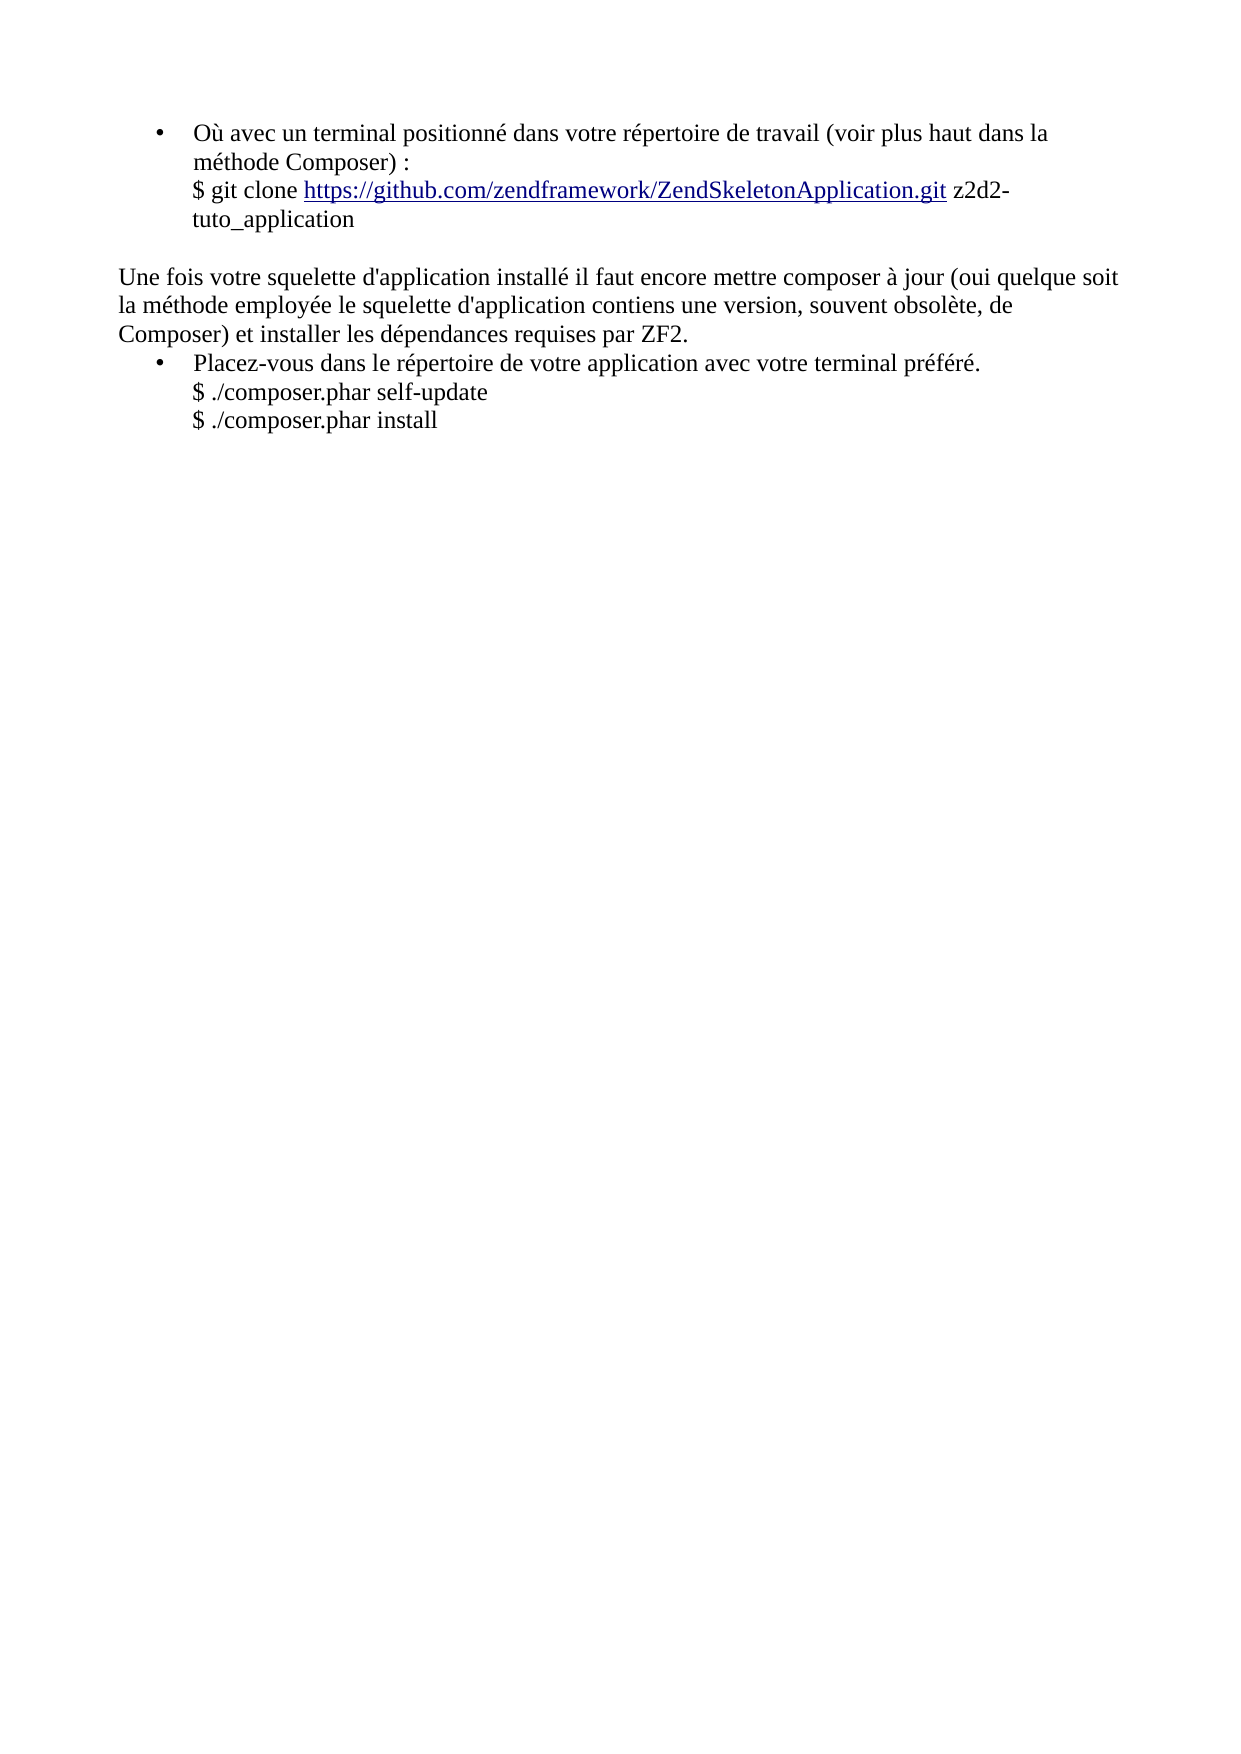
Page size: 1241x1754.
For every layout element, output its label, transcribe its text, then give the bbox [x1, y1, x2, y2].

list Placez-vous dans le répertoire de votre application avec votre terminal préféré. [156, 348, 1122, 377]
text $ git clone https://github.com/zendframework/ZendSkeletonApplication.git z2d2-tuto_application [192, 176, 1122, 233]
list Où avec un terminal positionné dans votre répertoire de travail (voir plus haut dans la méthode Composer) : [156, 118, 1122, 176]
text Une fois votre squelette d'application installé il faut encore mettre composer à jour (oui quelque soit la méthode employée le squelette d'application contiens une version, souvent obsolète, de Composer) et installer les dépendances requises par ZF2. [118, 262, 1122, 348]
text $ ./composer.phar install [192, 406, 1122, 434]
text $ ./composer.phar self-update [192, 377, 1122, 406]
